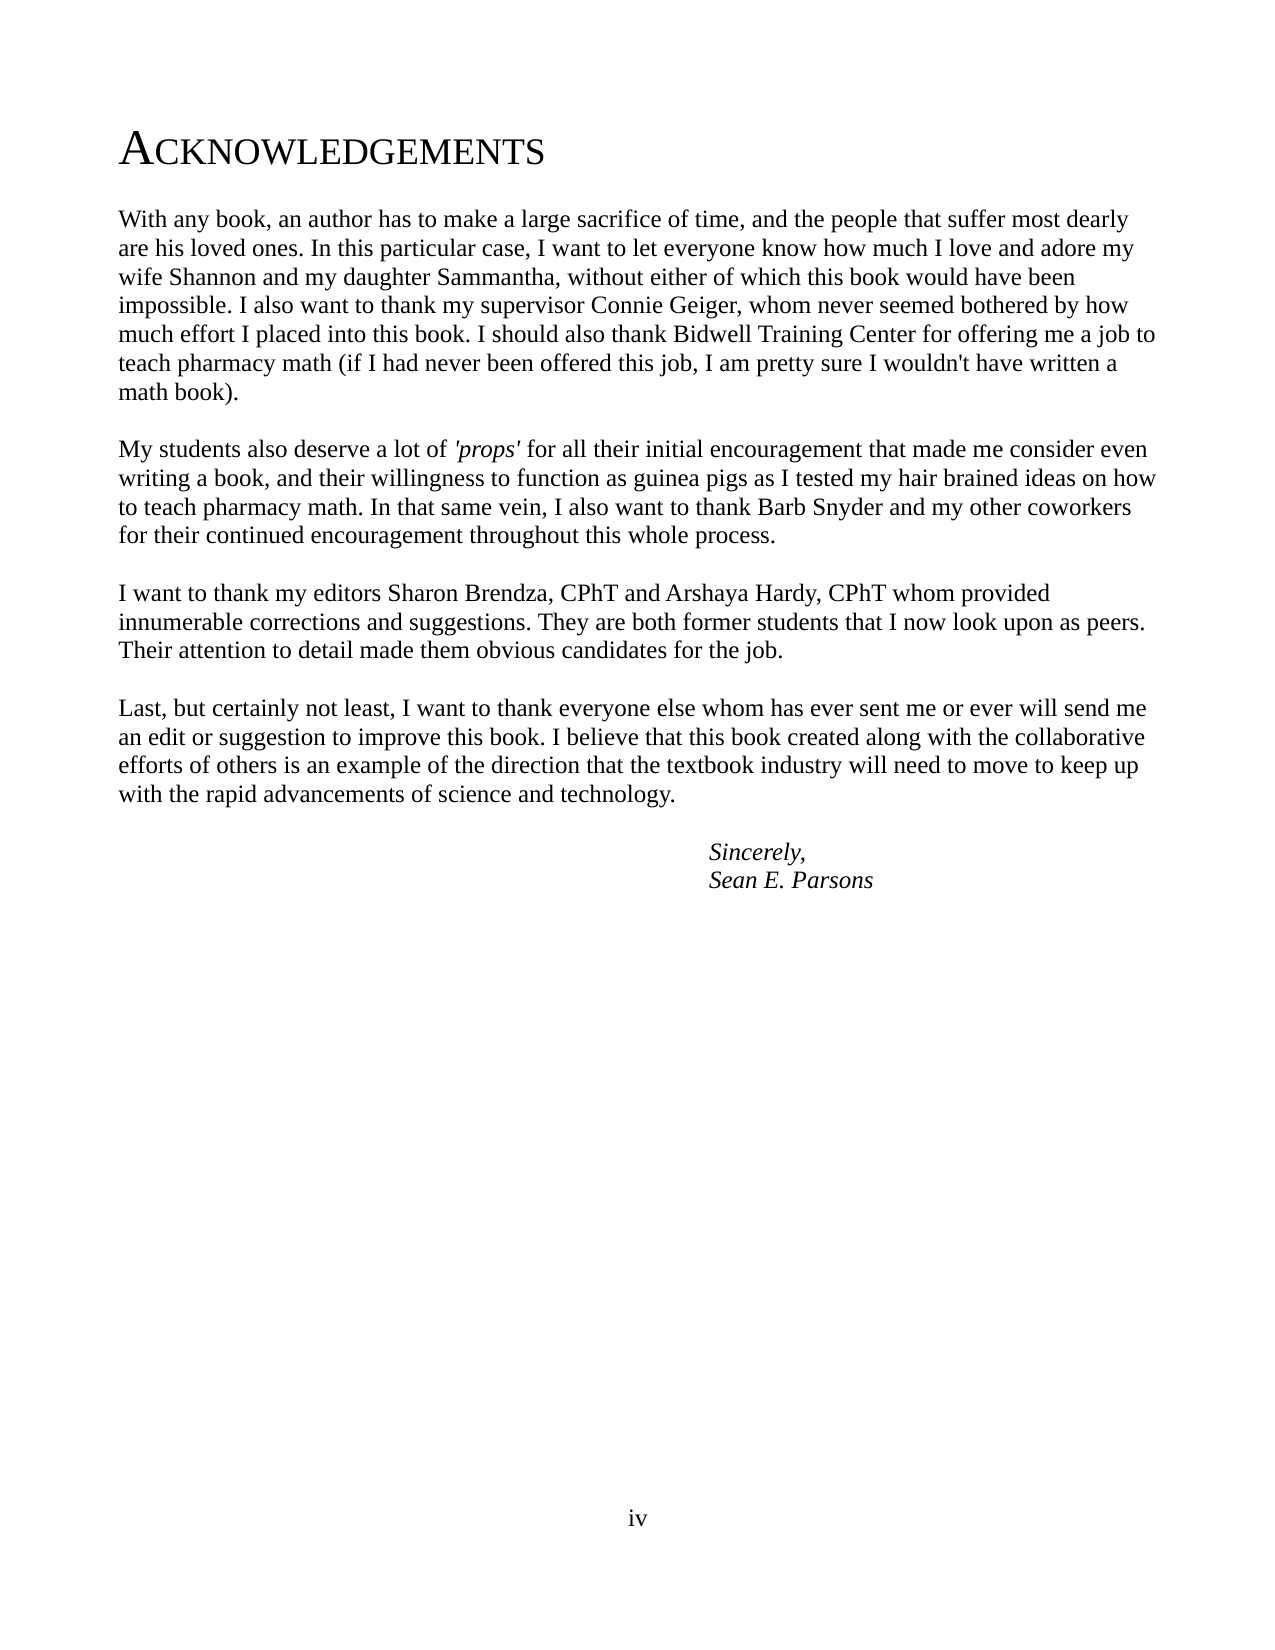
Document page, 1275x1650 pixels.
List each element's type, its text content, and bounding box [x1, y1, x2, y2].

text My students also deserve a lot of 'props' for all their initial encouragement that made me consider even writing a book, and their willingness to function as guinea pigs as I tested my hair brained ideas on how to teach pharmacy math. In that same vein, I also want to thank Barb Snyder and my other coworkers for their continued encouragement throughout this whole process. [118, 434, 1157, 549]
text With any book, an author has to make a large sacrifice of time, and the people that suffer most dearly are his loved ones. In this particular case, I want to let everyone know how much I love and adore my wife Shannon and my daughter Sammantha, without either of which this book would have been impossible. I also want to thank my supervisor Connie Geiger, whom never seemed bothered by how much effort I placed into this book. I should also thank Bidwell Training Center for offering me a job to teach pharmacy math (if I had never been offered this job, I am pretty sure I wouldn't have written a math book). [118, 204, 1157, 406]
text Sean E. Parsons [118, 866, 1157, 894]
text Last, but certainly not least, I want to thank everyone else whom has ever sent me or ever will send me an edit or suggestion to improve this book. I believe that this book created along with the collaborative efforts of others is an example of the direction that the textbook industry will need to move to keep up with the rapid advancements of science and technology. [118, 693, 1157, 808]
text ACKNOWLEDGEMENTS [118, 118, 1157, 176]
text Sincerely, [118, 837, 1157, 866]
text I want to thank my editors Sharon Brendza, CPhT and Arshaya Hardy, CPhT whom provided innumerable corrections and suggestions. They are both former students that I now look upon as peers. Their attention to detail made them obvious candidates for the job. [118, 578, 1157, 664]
